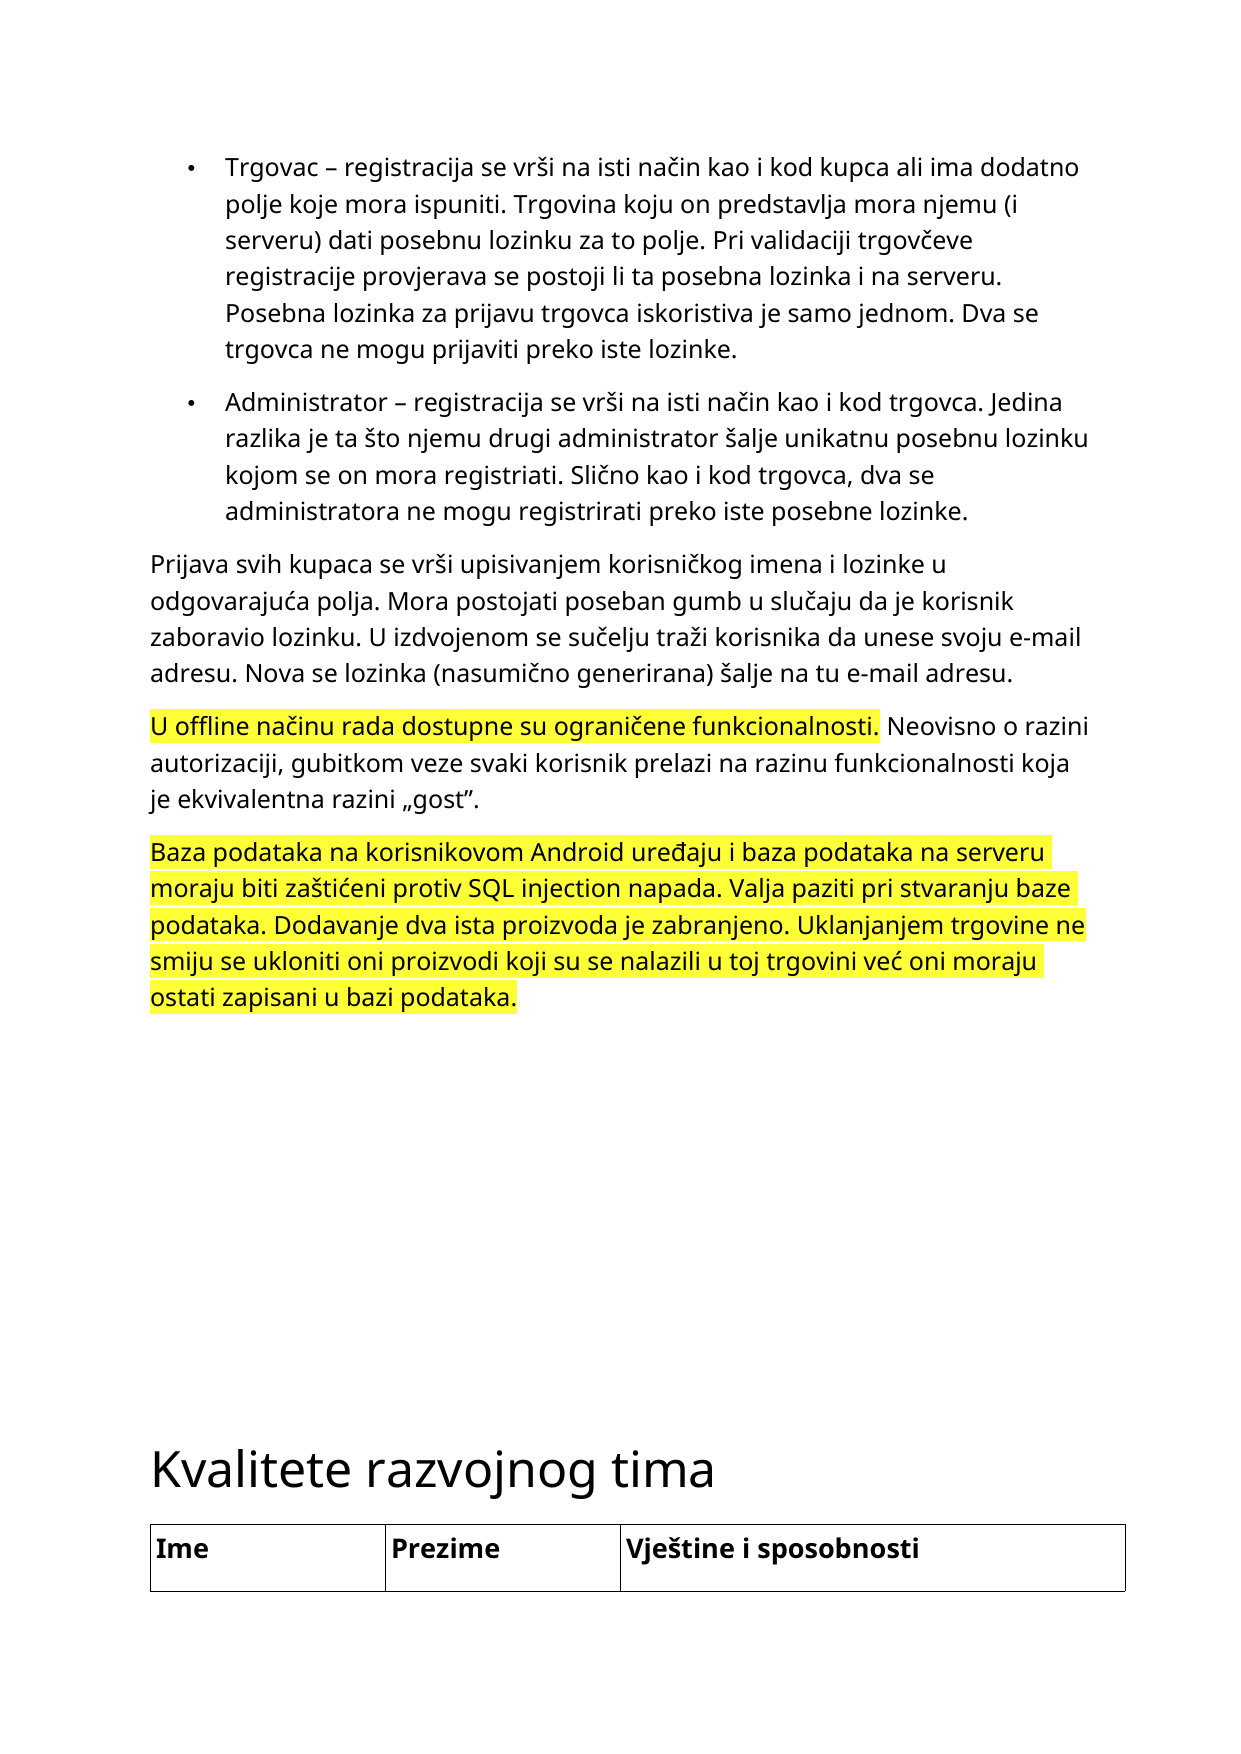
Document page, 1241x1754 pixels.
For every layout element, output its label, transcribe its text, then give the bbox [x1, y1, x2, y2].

text Prijava svih kupaca se vrši upisivanjem korisničkog imena i lozinke u odgovarajuća polja. Mora postojati poseban gumb u slučaju da je korisnik zaboravio lozinku. U izdvojenom se sučelju traži korisnika da unese svoju e-mail adresu. Nova se lozinka (nasumično generirana) šalje na tu e-mail adresu. [150, 547, 1090, 690]
table_header Ime [151, 1525, 385, 1591]
text U offline načinu rada dostupne su ograničene funkcionalnosti. Neovisno o razini autorizaciji, gubitkom veze svaki korisnik prelazi na razinu funkcionalnosti koja je ekvivalentna razini „gost”. [150, 709, 1090, 816]
text Kvalitete razvojnog tima [150, 1434, 1090, 1502]
text Baza podataka na korisnikovom Android uređaju i baza podataka na serveru moraju biti zaštićeni protiv SQL injection napada. Valja paziti pri stvaranju baze podataka. Dodavanje dva ista proizvoda je zabranjeno. Uklanjanjem trgovine ne smiju se ukloniti oni proizvodi koji su se nalazili u toj trgovini već oni moraju ostati zapisani u bazi podataka. [150, 835, 1090, 1014]
table_header Prezime [386, 1525, 620, 1591]
list Trgovac – registracija se vrši na isti način kao i kod kupca ali ima dodatno polje koje mora ispuniti. Trgovina koju on predstavlja mora njemu (i serveru) dati posebnu lozinku za to polje. Pri validaciji trgovčeve registracije provjerava se postoji li ta posebna lozinka i na serveru. Posebna lozinka za prijavu trgovca iskoristiva je samo jednom. Dva se trgovca ne mogu prijaviti preko iste lozinke. [187, 150, 1090, 366]
list Administrator – registracija se vrši na isti način kao i kod trgovca. Jedina razlika je ta što njemu drugi administrator šalje unikatnu posebnu lozinku kojom se on mora registriati. Slično kao i kod trgovca, dva se administratora ne mogu registrirati preko iste posebne lozinke. [187, 385, 1090, 528]
table_header Vještine i sposobnosti [621, 1525, 1125, 1591]
